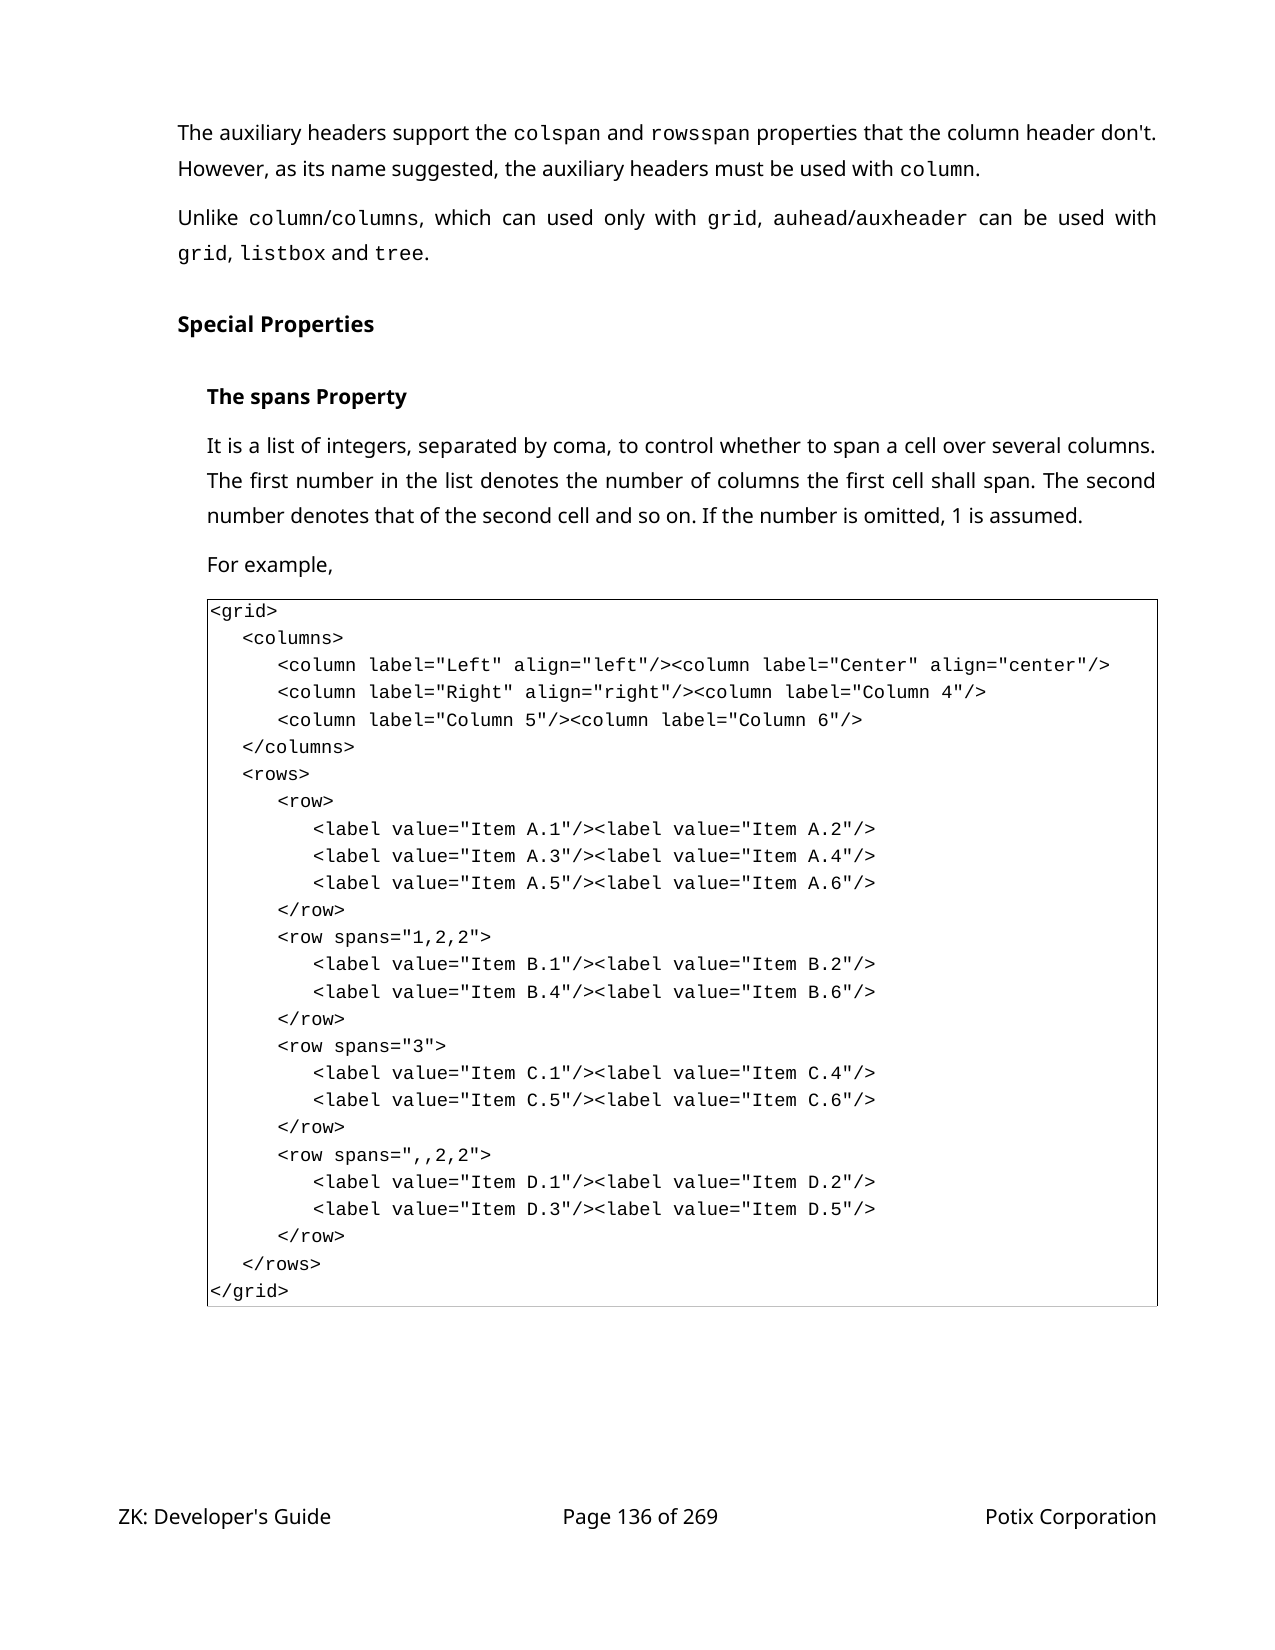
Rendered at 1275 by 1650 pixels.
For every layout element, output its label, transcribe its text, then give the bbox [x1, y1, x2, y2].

text <row spans="1,2,2"> [208, 925, 1157, 949]
text <label value="Item A.1"/><label value="Item A.2"/> [208, 816, 1157, 841]
text </row> [208, 898, 1157, 922]
text <row spans=",,2,2"> [208, 1143, 1157, 1167]
text For example, [207, 550, 1157, 578]
text </row> [208, 1115, 1157, 1140]
text </row> [208, 1007, 1157, 1031]
text <rows> [208, 762, 1157, 786]
text It is a list of integers, separated by coma, to control whether to span a cell over several columns. The first number in the list denotes the number of columns the first cell shall span. The second number denotes that of the second cell and so on. If the number is omitted, 1 is assumed. [207, 431, 1157, 529]
subtitle The spans Property [207, 382, 1157, 410]
text <label value="Item C.1"/><label value="Item C.4"/> [208, 1061, 1157, 1085]
text <column label="Left" align="left"/><column label="Center" align="center"/> [208, 653, 1157, 677]
text <label value="Item A.3"/><label value="Item A.4"/> [208, 843, 1157, 868]
text </row> [208, 1224, 1157, 1248]
text The auxiliary headers support the colspan and rowsspan properties that the column header don't. However, as its name suggested, the auxiliary headers must be used with column. [177, 118, 1157, 182]
text <label value="Item B.4"/><label value="Item B.6"/> [208, 979, 1157, 1004]
text <label value="Item C.5"/><label value="Item C.6"/> [208, 1088, 1157, 1112]
subtitle Special Properties [177, 309, 1157, 339]
text </columns> [208, 735, 1157, 759]
text <label value="Item B.1"/><label value="Item B.2"/> [208, 952, 1157, 977]
text </rows> [208, 1251, 1157, 1276]
text <columns> [208, 626, 1157, 650]
text <row> [208, 789, 1157, 813]
text <column label="Column 5"/><column label="Column 6"/> [208, 708, 1157, 732]
text <label value="Item D.3"/><label value="Item D.5"/> [208, 1197, 1157, 1221]
text </grid> [208, 1278, 1157, 1306]
text <label value="Item D.1"/><label value="Item D.2"/> [208, 1170, 1157, 1194]
text <row spans="3"> [208, 1034, 1157, 1058]
text <column label="Right" align="right"/><column label="Column 4"/> [208, 680, 1157, 705]
text <grid> [208, 600, 1157, 623]
text Unlike column/columns, which can used only with grid, auhead/auxheader can be used with grid, listbox and tree. [177, 203, 1157, 267]
text <label value="Item A.5"/><label value="Item A.6"/> [208, 871, 1157, 895]
